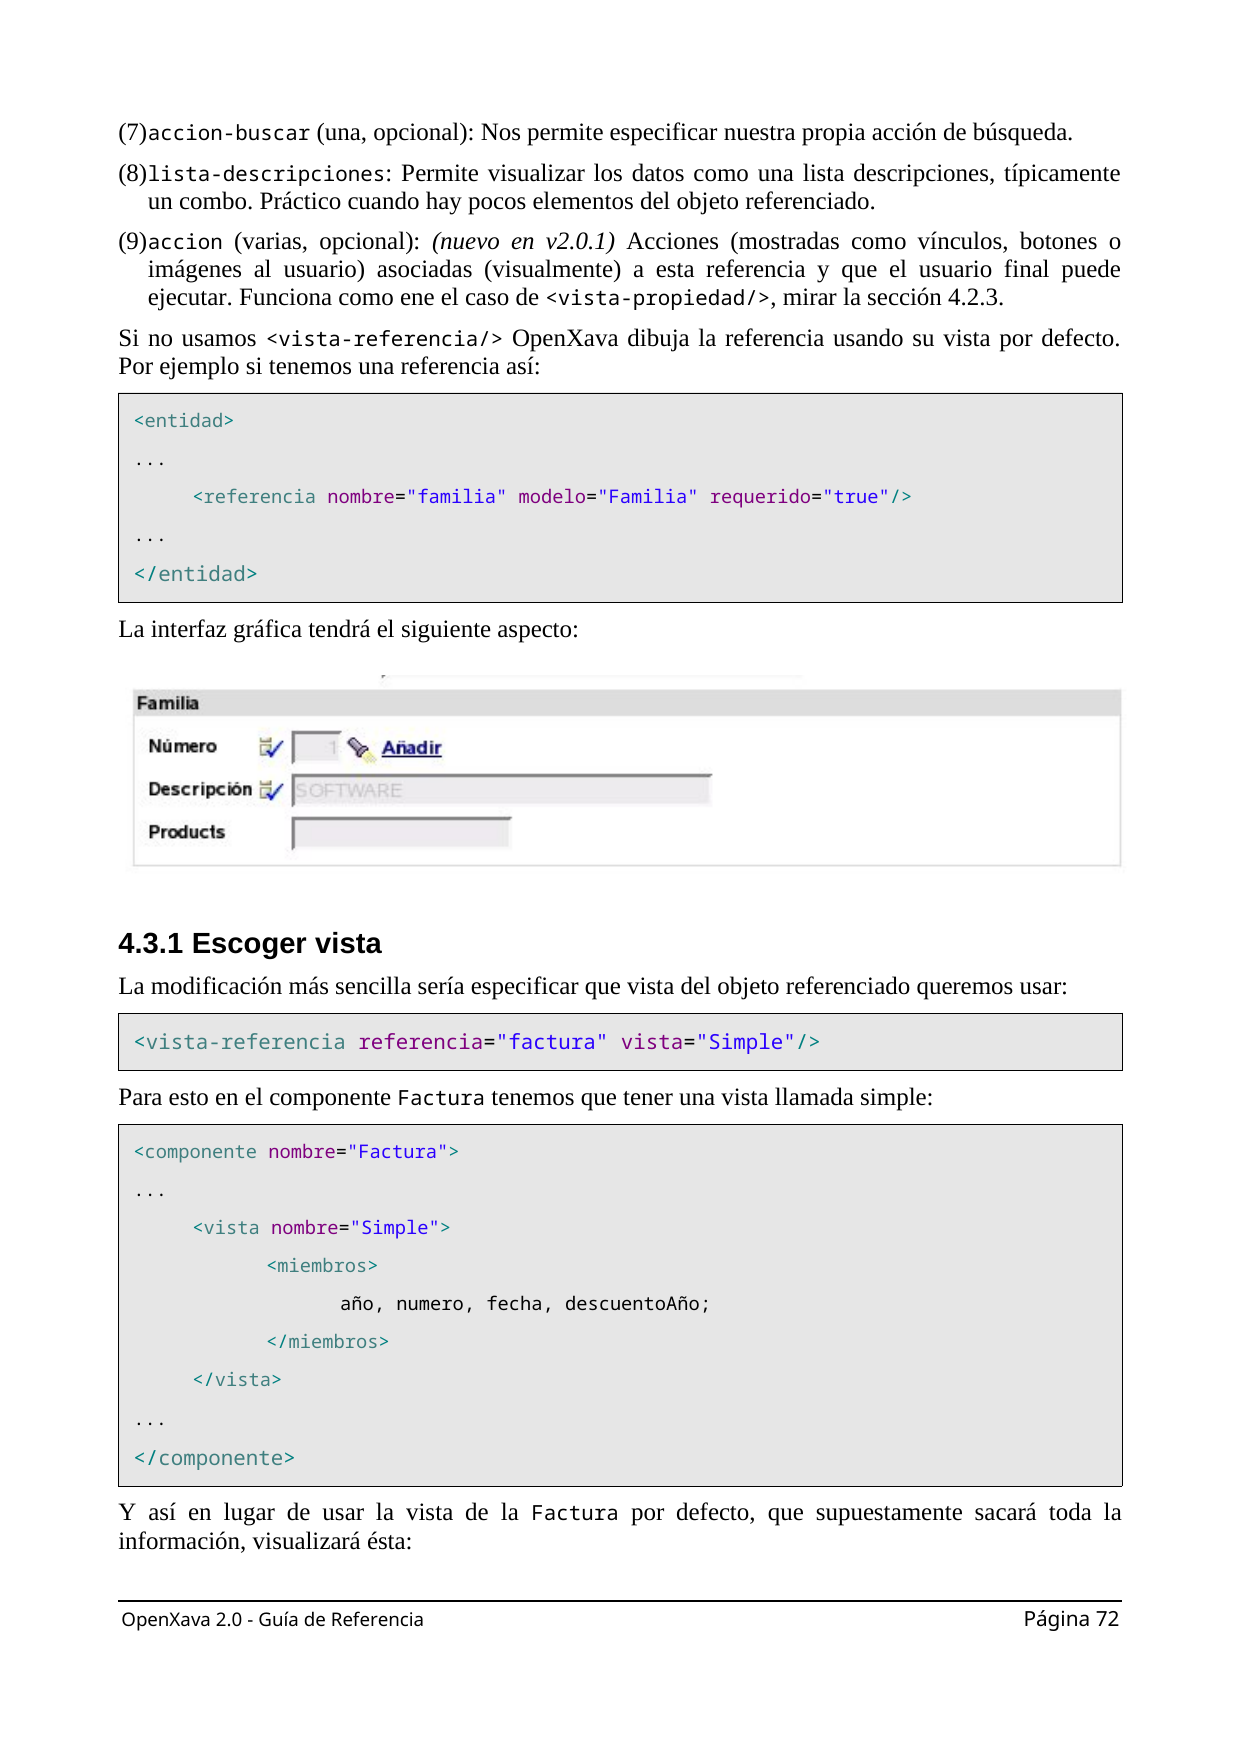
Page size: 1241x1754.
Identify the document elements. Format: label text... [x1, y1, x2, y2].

text ... [119, 1162, 1122, 1200]
text <miembros> [119, 1238, 1122, 1276]
text </miembros> [119, 1314, 1122, 1352]
text </componente> [119, 1428, 1122, 1486]
text Si no usamos <vista-referencia/> OpenXava dibuja la referencia usando su vista por defecto. Por ejemplo si tenemos una referencia así: [118, 324, 1122, 380]
list lista-descripciones: Permite visualizar los datos como una lista descripciones, típicamente un combo. Práctico cuando hay pocos elementos del objeto referenciado. [118, 159, 1122, 215]
text </entidad> [119, 544, 1122, 602]
text año, numero, fecha, descuentoAño; [119, 1276, 1122, 1314]
text <vista nombre="Simple"> [119, 1200, 1122, 1238]
text </vista> [119, 1352, 1122, 1390]
text <entidad> [119, 394, 1122, 430]
text La interfaz gráfica tendrá el siguiente aspecto: [118, 615, 1122, 643]
subtitle Escoger vista [118, 927, 1122, 960]
text <componente nombre="Factura"> [119, 1125, 1122, 1162]
text ... [119, 506, 1122, 544]
text <referencia nombre="familia" modelo="Familia" requerido="true"/> [119, 468, 1122, 506]
text Para esto en el componente Factura tenemos que tener una vista llamada simple: [118, 1083, 1122, 1111]
text ... [119, 1390, 1122, 1428]
list accion-buscar (una, opcional): Nos permite especificar nuestra propia acción de búsqueda. [118, 118, 1122, 146]
text <vista-referencia referencia="factura" vista="Simple"/> [119, 1014, 1122, 1070]
text La modificación más sencilla sería especificar que vista del objeto referenciado queremos usar: [118, 972, 1122, 1000]
text ... [119, 430, 1122, 468]
text Y así en lugar de usar la vista de la Factura por defecto, que supuestamente sacará toda la información, visualizará ésta: [118, 1498, 1122, 1554]
picture [125, 675, 1130, 875]
list accion (varias, opcional): (nuevo en v2.0.1) Acciones (mostradas como vínculos, botones o imágenes al usuario) asociadas (visualmente) a esta referencia y que el usuario final puede ejecutar. Funciona como ene el caso de <vista-propiedad/>, mirar la sección 4.2.3. [118, 227, 1122, 311]
